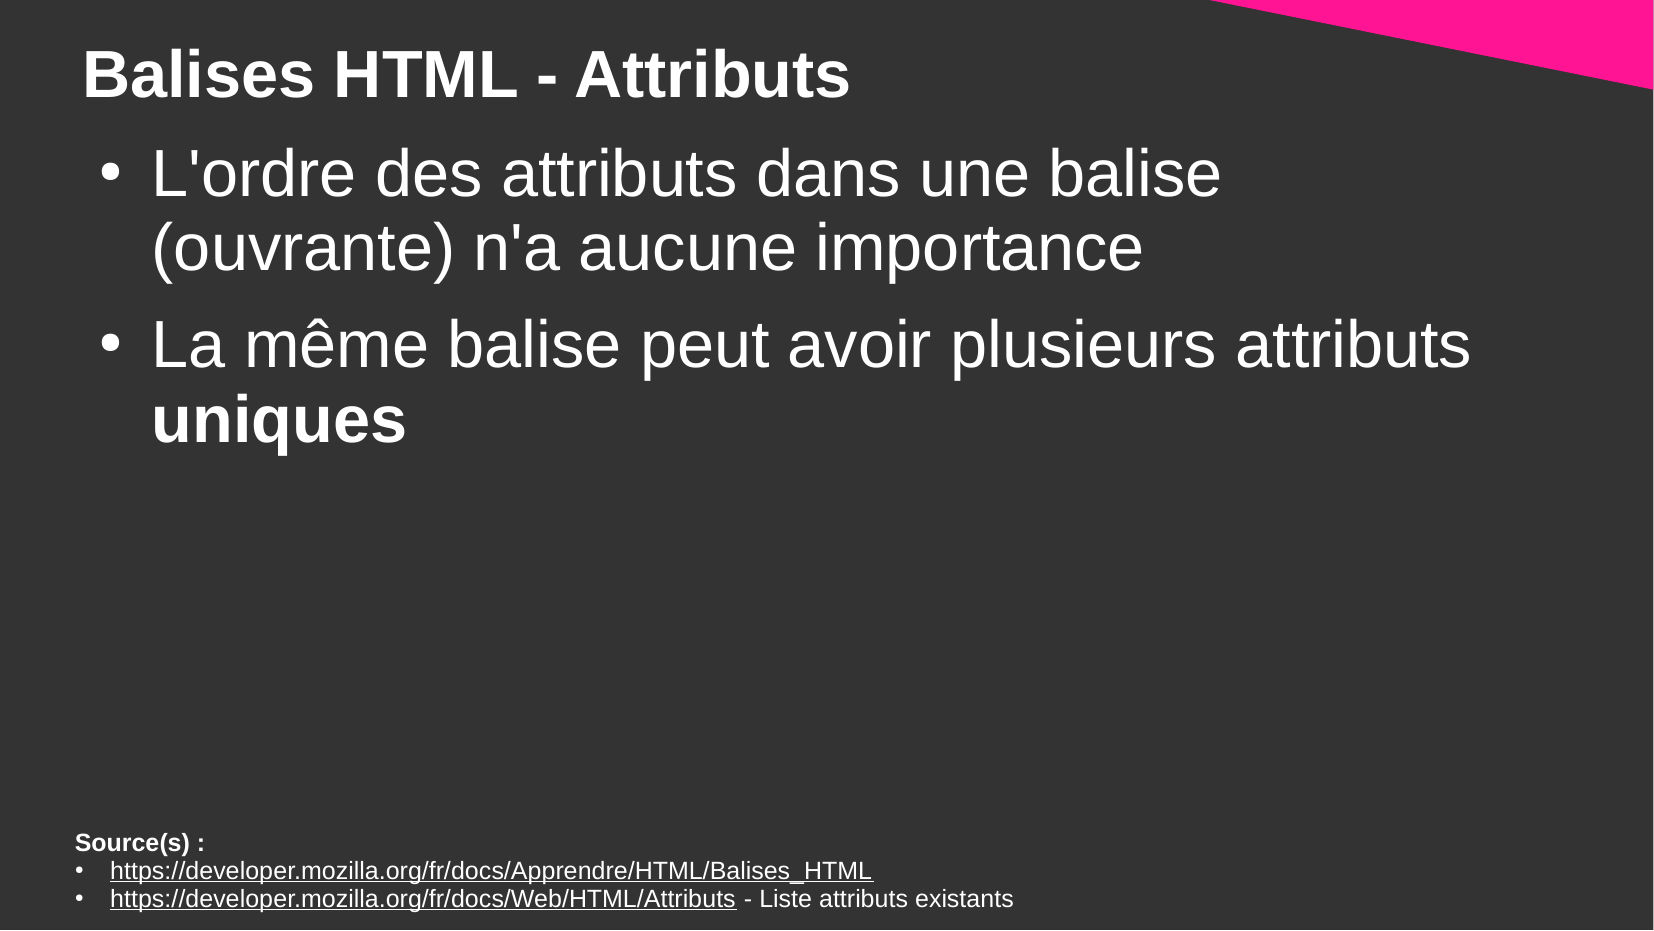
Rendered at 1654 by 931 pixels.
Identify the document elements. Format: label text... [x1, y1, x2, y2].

title Balises HTML - Attributs [82, 37, 1571, 114]
list L'ordre des attributs dans une balise (ouvrante) n'a aucune importance La même balise peut avoir plusieurs attributs uniques [80, 135, 1546, 718]
text_box [1209, 0, 1654, 90]
text_box Source(s) : https://developer.mozilla.org/fr/docs/Apprendre/HTML/Balises_HTML https://developer.mozilla.org/fr/docs/Web/HTML/Attributs - Liste attributs existants [60, 821, 1546, 921]
